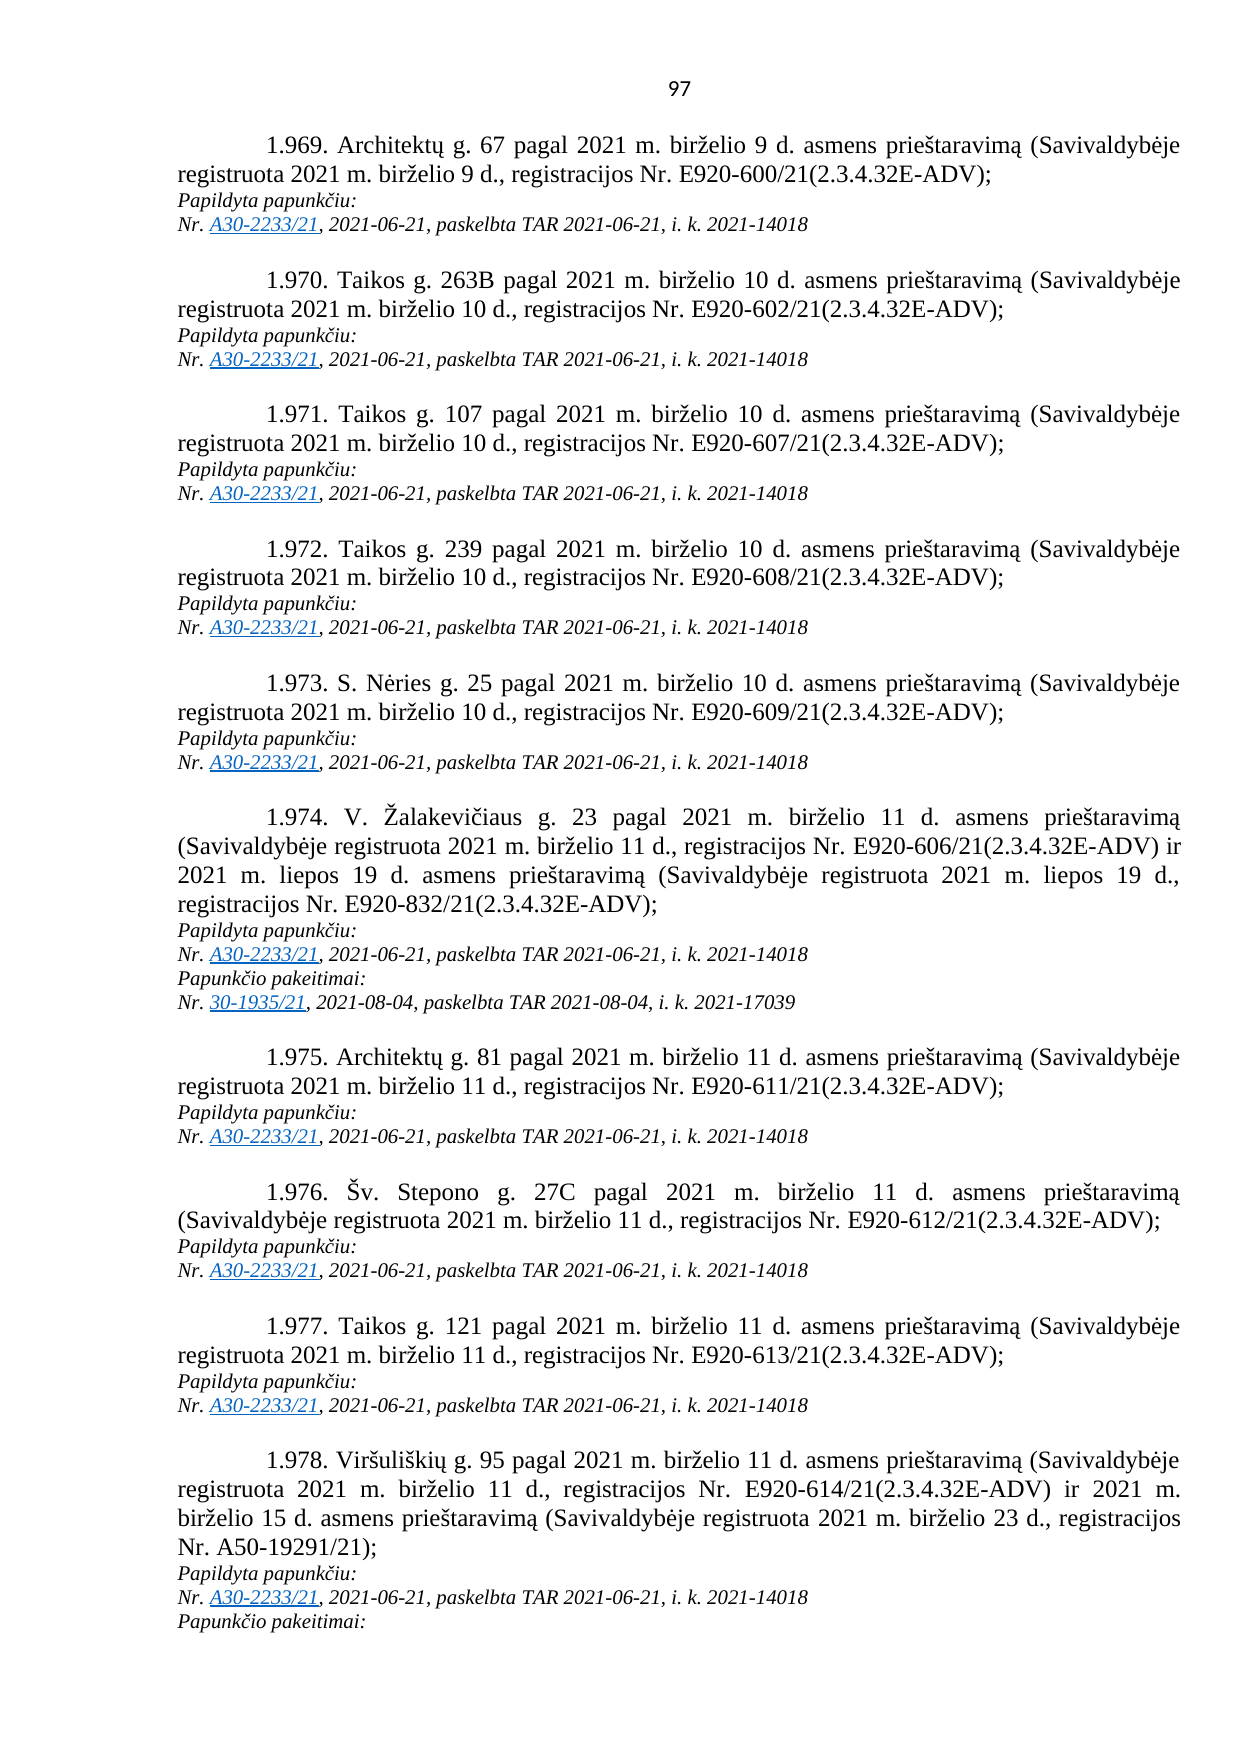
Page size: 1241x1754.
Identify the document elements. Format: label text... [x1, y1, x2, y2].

text Papildyta papunkčiu: [177, 726, 1181, 750]
text Nr. A30-2233/21, 2021-06-21, paskelbta TAR 2021-06-21, i. k. 2021-14018 [177, 615, 1181, 639]
text 1.971. Taikos g. 107 pagal 2021 m. birželio 10 d. asmens prieštaravimą (Savivaldybėje registruota 2021 m. birželio 10 d., registracijos Nr. E920-607/21(2.3.4.32E-ADV); [177, 399, 1181, 457]
text 1.976. Šv. Stepono g. 27С pagal 2021 m. birželio 11 d. asmens prieštaravimą (Savivaldybėje registruota 2021 m. birželio 11 d., registracijos Nr. E920-612/21(2.3.4.32E-ADV); [177, 1177, 1181, 1234]
text Nr. A30-2233/21, 2021-06-21, paskelbta TAR 2021-06-21, i. k. 2021-14018 [177, 212, 1181, 236]
text Nr. A30-2233/21, 2021-06-21, paskelbta TAR 2021-06-21, i. k. 2021-14018 [177, 347, 1181, 371]
text Papildyta papunkčiu: [177, 457, 1181, 481]
text Papildyta papunkčiu: [177, 1369, 1181, 1393]
text 1.977. Taikos g. 121 pagal 2021 m. birželio 11 d. asmens prieštaravimą (Savivaldybėje registruota 2021 m. birželio 11 d., registracijos Nr. E920-613/21(2.3.4.32E-ADV); [177, 1311, 1181, 1369]
text Nr. A30-2233/21, 2021-06-21, paskelbta TAR 2021-06-21, i. k. 2021-14018 [177, 750, 1181, 774]
text 1.978. Viršuliškių g. 95 pagal 2021 m. birželio 11 d. asmens prieštaravimą (Savivaldybėje registruota 2021 m. birželio 11 d., registracijos Nr. E920-614/21(2.3.4.32E-ADV) ir 2021 m. birželio 15 d. asmens prieštaravimą (Savivaldybėje registruota 2021 m. birželio 23 d., registracijos Nr. A50-19291/21); [177, 1446, 1181, 1561]
text Papildyta papunkčiu: [177, 591, 1181, 615]
text 1.972. Taikos g. 239 pagal 2021 m. birželio 10 d. asmens prieštaravimą (Savivaldybėje registruota 2021 m. birželio 10 d., registracijos Nr. E920-608/21(2.3.4.32E-ADV); [177, 534, 1181, 591]
text Papildyta papunkčiu: [177, 1234, 1181, 1258]
text Papildyta papunkčiu: [177, 1100, 1181, 1124]
text 1.975. Architektų g. 81 pagal 2021 m. birželio 11 d. asmens prieštaravimą (Savivaldybėje registruota 2021 m. birželio 11 d., registracijos Nr. E920-611/21(2.3.4.32E-ADV); [177, 1042, 1181, 1100]
text Nr. A30-2233/21, 2021-06-21, paskelbta TAR 2021-06-21, i. k. 2021-14018 [177, 1393, 1181, 1417]
text Nr. A30-2233/21, 2021-06-21, paskelbta TAR 2021-06-21, i. k. 2021-14018 [177, 1258, 1181, 1282]
text Papildyta papunkčiu: [177, 1561, 1181, 1585]
text Nr. A30-2233/21, 2021-06-21, paskelbta TAR 2021-06-21, i. k. 2021-14018 [177, 1585, 1181, 1609]
text 1.969. Architektų g. 67 pagal 2021 m. birželio 9 d. asmens prieštaravimą (Savivaldybėje registruota 2021 m. birželio 9 d., registracijos Nr. E920-600/21(2.3.4.32E-ADV); [177, 131, 1181, 188]
text 1.973. S. Nėries g. 25 pagal 2021 m. birželio 10 d. asmens prieštaravimą (Savivaldybėje registruota 2021 m. birželio 10 d., registracijos Nr. E920-609/21(2.3.4.32E-ADV); [177, 668, 1181, 726]
text 1.974. V. Žalakevičiaus g. 23 pagal 2021 m. birželio 11 d. asmens prieštaravimą (Savivaldybėje registruota 2021 m. birželio 11 d., registracijos Nr. E920-606/21(2.3.4.32E-ADV) ir 2021 m. liepos 19 d. asmens prieštaravimą (Savivaldybėje registruota 2021 m. liepos 19 d., registracijos Nr. E920-832/21(2.3.4.32E-ADV); [177, 802, 1181, 917]
text Papildyta papunkčiu: [177, 188, 1181, 212]
text Papildyta papunkčiu: [177, 917, 1181, 942]
text Papunkčio pakeitimai: [177, 966, 1181, 990]
text Nr. 30-1935/21, 2021-08-04, paskelbta TAR 2021-08-04, i. k. 2021-17039 [177, 990, 1181, 1014]
text Nr. A30-2233/21, 2021-06-21, paskelbta TAR 2021-06-21, i. k. 2021-14018 [177, 942, 1181, 966]
text 1.970. Taikos g. 263B pagal 2021 m. birželio 10 d. asmens prieštaravimą (Savivaldybėje registruota 2021 m. birželio 10 d., registracijos Nr. E920-602/21(2.3.4.32E-ADV); [177, 265, 1181, 322]
text Nr. A30-2233/21, 2021-06-21, paskelbta TAR 2021-06-21, i. k. 2021-14018 [177, 481, 1181, 505]
text Papunkčio pakeitimai: [177, 1609, 1181, 1633]
text Nr. A30-2233/21, 2021-06-21, paskelbta TAR 2021-06-21, i. k. 2021-14018 [177, 1124, 1181, 1148]
text Papildyta papunkčiu: [177, 322, 1181, 347]
